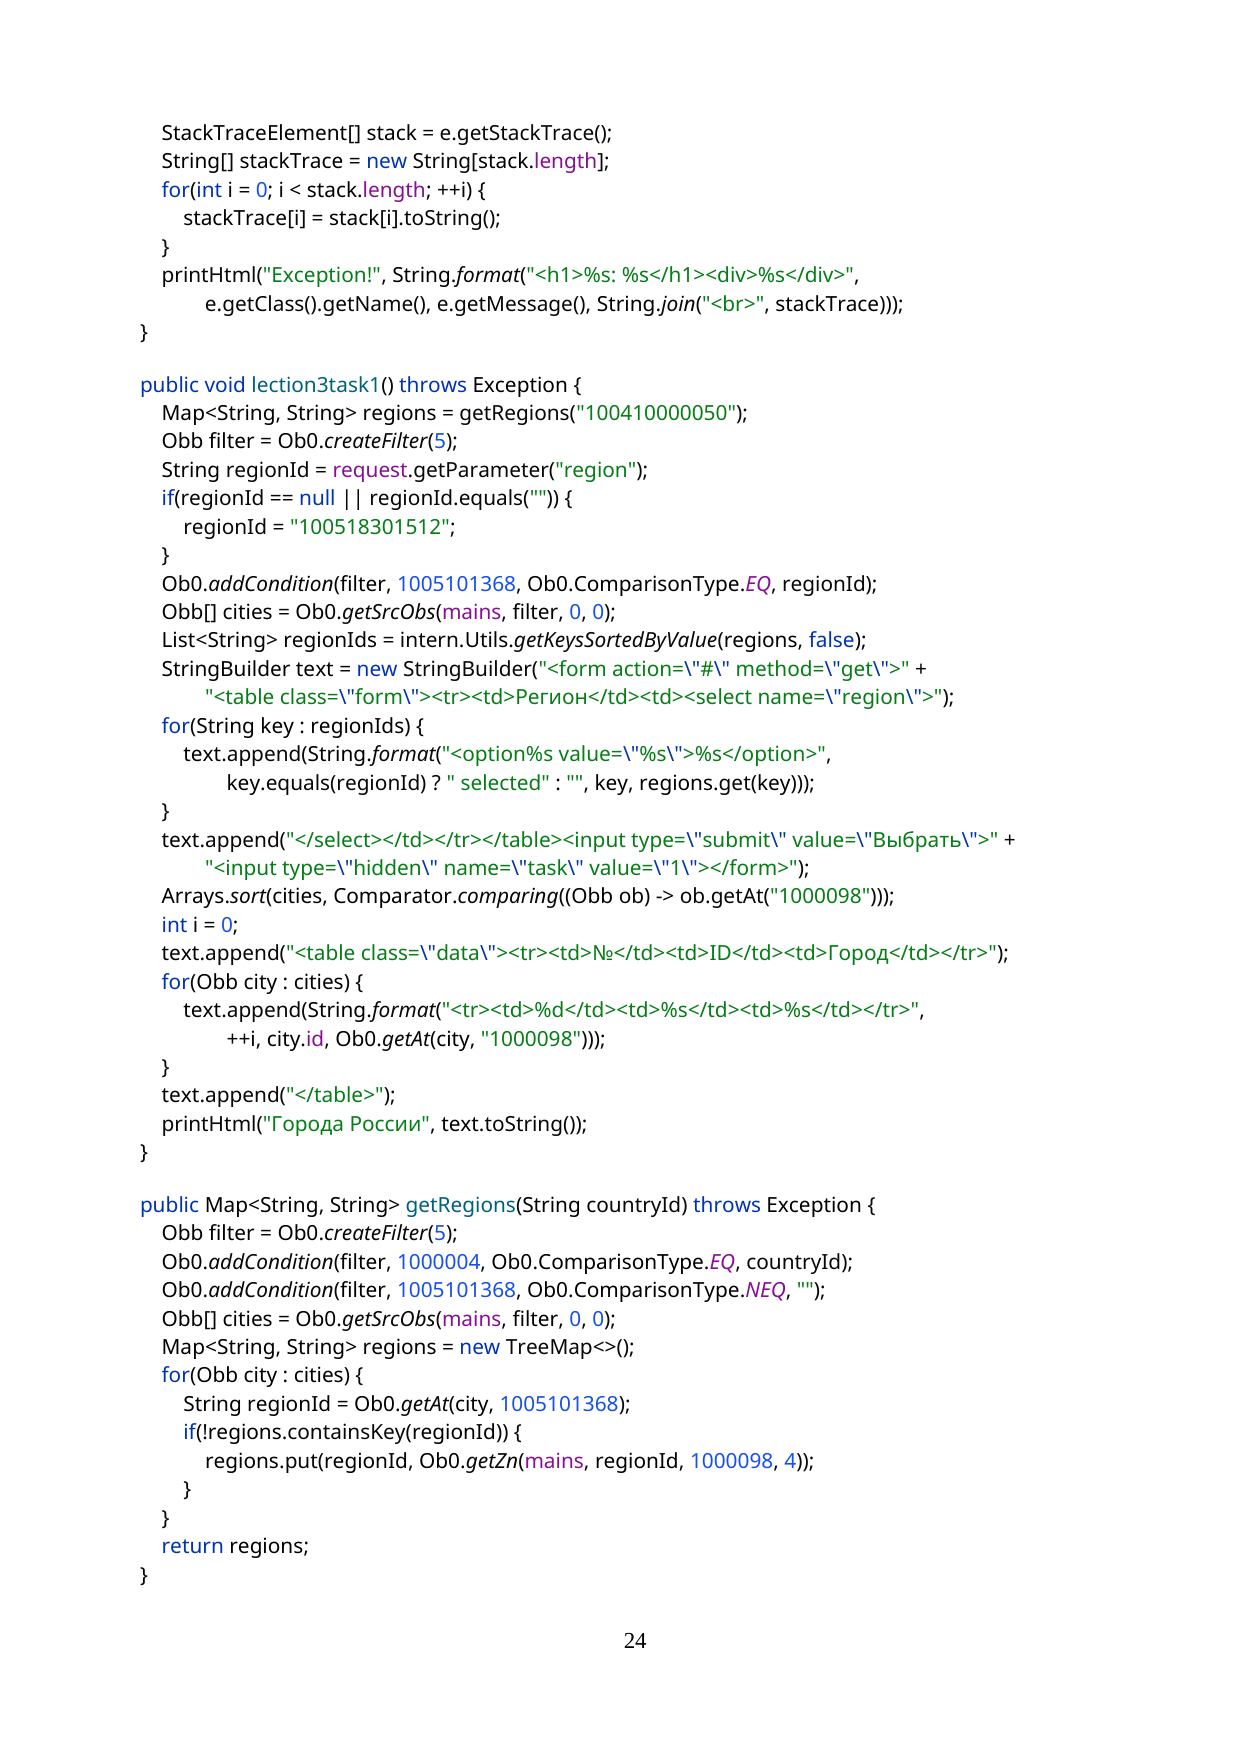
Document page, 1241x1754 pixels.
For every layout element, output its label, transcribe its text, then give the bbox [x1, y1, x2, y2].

text StackTraceElement[] stack = e.getStackTrace(); String[] stackTrace = new String[stack.length]; for(int i = 0; i < stack.length; ++i) { stackTrace[i] = stack[i].toString(); } printHtml("Exception!", String.format("<h1>%s: %s</h1><div>%s</div>", e.getClass().getName(), e.getMessage(), String.join("<br>", stackTrace))); } public void lection3task1() throws Exception { Map<String, String> regions = getRegions("100410000050"); Obb filter = Ob0.createFilter(5); String regionId = request.getParameter("region"); if(regionId == null || regionId.equals("")) { regionId = "100518301512"; } Ob0.addCondition(filter, 1005101368, Ob0.ComparisonType.EQ, regionId); Obb[] cities = Ob0.getSrcObs(mains, filter, 0, 0); List<String> regionIds = intern.Utils.getKeysSortedByValue(regions, false); StringBuilder text = new StringBuilder("<form action=\"#\" method=\"get\">" + "<table class=\"form\"><tr><td>Регион</td><td><select name=\"region\">"); for(String key : regionIds) { text.append(String.format("<option%s value=\"%s\">%s</option>", key.equals(regionId) ? " selected" : "", key, regions.get(key))); } text.append("</select></td></tr></table><input type=\"submit\" value=\"Выбрать\">" + "<input type=\"hidden\" name=\"task\" value=\"1\"></form>"); Arrays.sort(cities, Comparator.comparing((Obb ob) -> ob.getAt("1000098"))); int i = 0; text.append("<table class=\"data\"><tr><td>№</td><td>ID</td><td>Город</td></tr>"); for(Obb city : cities) { text.append(String.format("<tr><td>%d</td><td>%s</td><td>%s</td></tr>", ++i, city.id, Ob0.getAt(city, "1000098"))); } text.append("</table>"); printHtml("Города России", text.toString()); } public Map<String, String> getRegions(String countryId) throws Exception { Obb filter = Ob0.createFilter(5); Ob0.addCondition(filter, 1000004, Ob0.ComparisonType.EQ, countryId); Ob0.addCondition(filter, 1005101368, Ob0.ComparisonType.NEQ, ""); Obb[] cities = Ob0.getSrcObs(mains, filter, 0, 0); Map<String, String> regions = new TreeMap<>(); for(Obb city : cities) { String regionId = Ob0.getAt(city, 1005101368); if(!regions.containsKey(regionId)) { regions.put(regionId, Ob0.getZn(mains, regionId, 1000098, 4)); } } return regions; } [118, 118, 1152, 1612]
